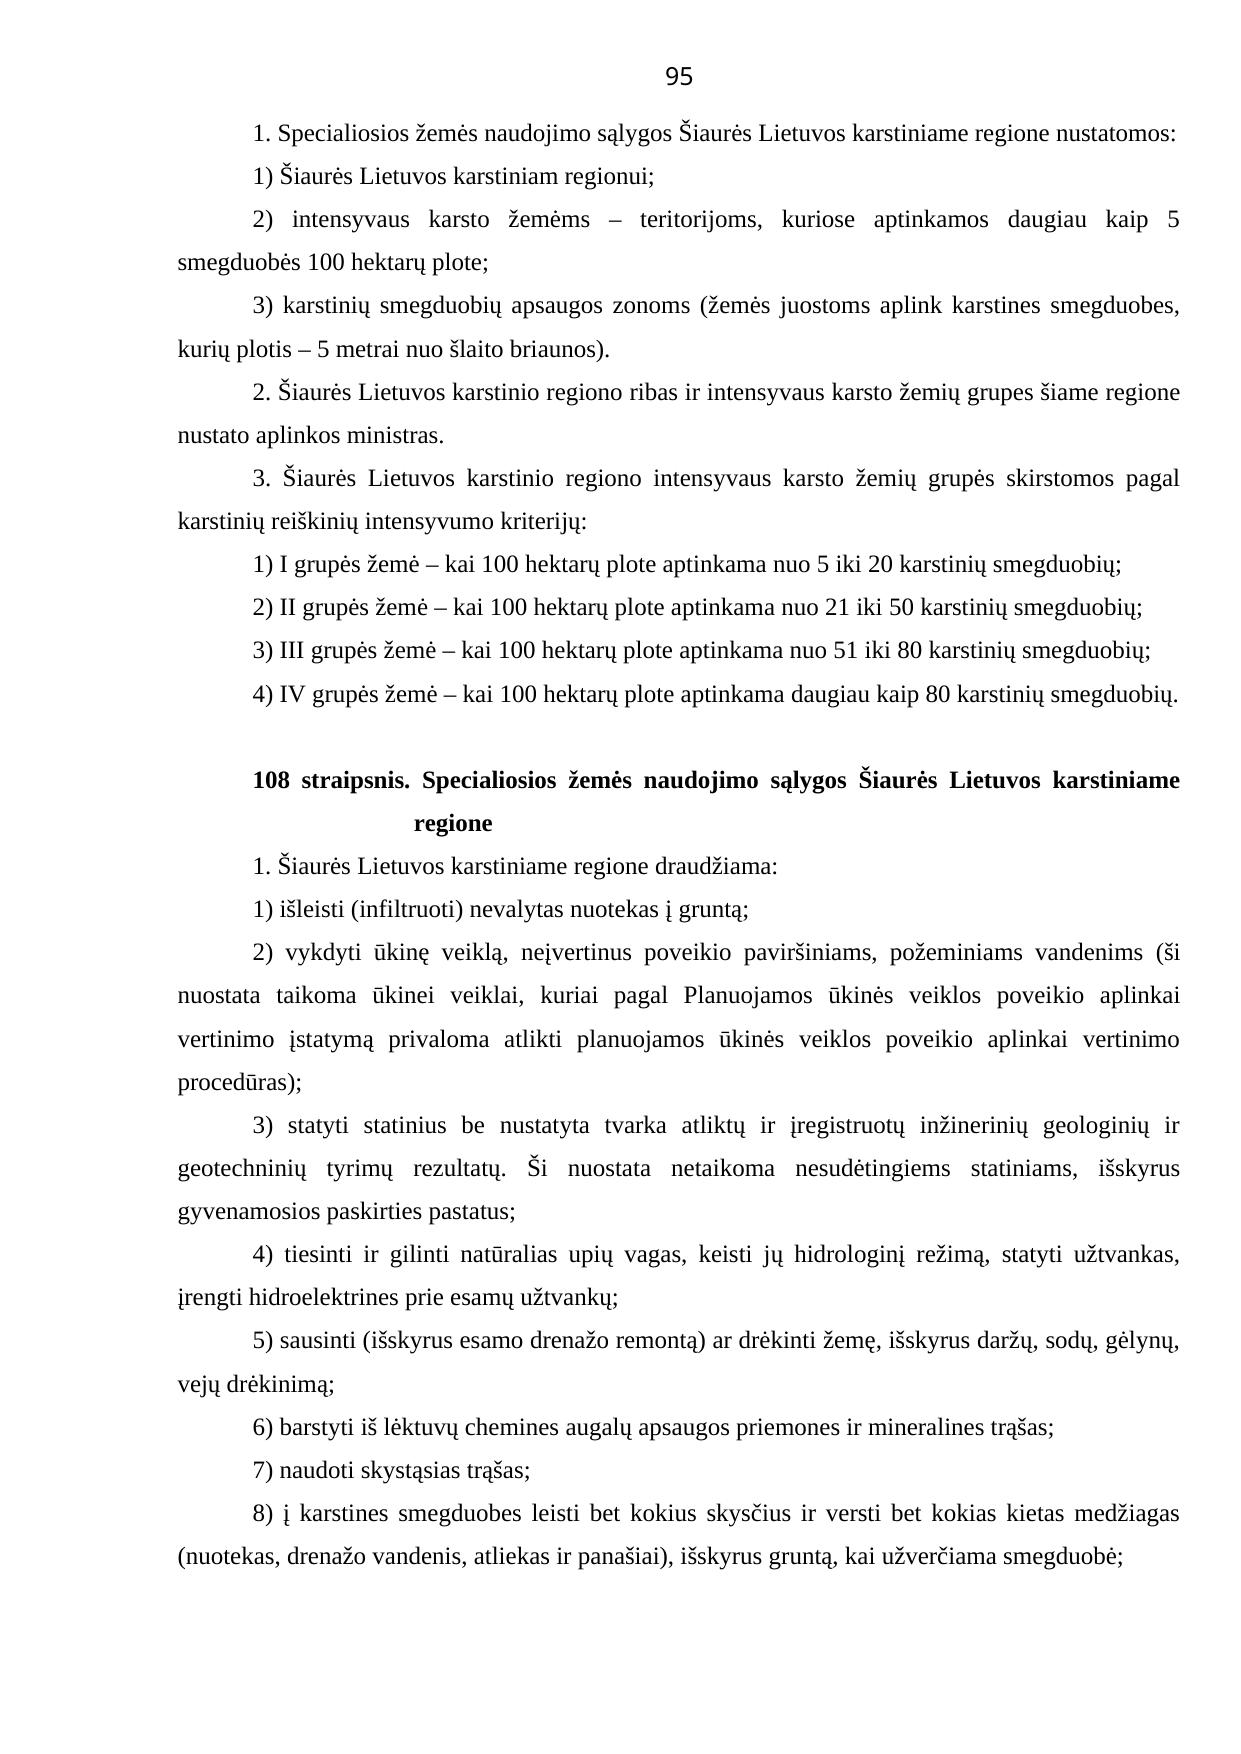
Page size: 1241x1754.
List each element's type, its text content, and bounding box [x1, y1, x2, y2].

text 5) sausinti (išskyrus esamo drenažo remontą) ar drėkinti žemę, išskyrus daržų, sodų, gėlynų, vejų drėkinimą; [177, 1326, 1181, 1397]
text 1) Šiaurės Lietuvos karstiniam regionui; [177, 161, 1181, 190]
text 7) naudoti skystąsias trąšas; [177, 1455, 1181, 1484]
text 4) tiesinti ir gilinti natūralias upių vagas, keisti jų hidrologinį režimą, statyti užtvankas, įrengti hidroelektrines prie esamų užtvankų; [177, 1239, 1181, 1311]
text 1. Šiaurės Lietuvos karstiniame regione draudžiama: [177, 851, 1181, 880]
text 2. Šiaurės Lietuvos karstinio regiono ribas ir intensyvaus karsto žemių grupes šiame regione nustato aplinkos ministras. [177, 377, 1181, 449]
text 3) karstinių smegduobių apsaugos zonoms (žemės juostoms aplink karstines smegduobes, kurių plotis – 5 metrai nuo šlaito briaunos). [177, 291, 1181, 362]
text 4) IV grupės žemė – kai 100 hektarų plote aptinkama daugiau kaip 80 karstinių smegduobių. [177, 679, 1181, 707]
text 1) I grupės žemė – kai 100 hektarų plote aptinkama nuo 5 iki 20 karstinių smegduobių; [177, 549, 1181, 578]
text 2) intensyvaus karsto žemėms – teritorijoms, kuriose aptinkamos daugiau kaip 5 smegduobės 100 hektarų plote; [177, 204, 1181, 276]
text 8) į karstines smegduobes leisti bet kokius skysčius ir versti bet kokias kietas medžiagas (nuotekas, drenažo vandenis, atliekas ir panašiai), išskyrus gruntą, kai užverčiama smegduobė; [177, 1498, 1181, 1570]
text 1) išleisti (infiltruoti) nevalytas nuotekas į gruntą; [177, 894, 1181, 923]
text 6) barstyti iš lėktuvų chemines augalų apsaugos priemones ir mineralines trąšas; [177, 1412, 1181, 1441]
text 2) vykdyti ūkinę veiklą, neįvertinus poveikio paviršiniams, požeminiams vandenims (ši nuostata taikoma ūkinei veiklai, kuriai pagal Planuojamos ūkinės veiklos poveikio aplinkai vertinimo įstatymą privaloma atlikti planuojamos ūkinės veiklos poveikio aplinkai vertinimo procedūras); [177, 937, 1181, 1096]
text 1. Specialiosios žemės naudojimo sąlygos Šiaurės Lietuvos karstiniame regione nustatomos: [177, 118, 1181, 147]
text 108 straipsnis. Specialiosios žemės naudojimo sąlygos Šiaurės Lietuvos karstiniame regione [252, 765, 1181, 837]
text 3) statyti statinius be nustatyta tvarka atliktų ir įregistruotų inžinerinių geologinių ir geotechninių tyrimų rezultatų. Ši nuostata netaikoma nesudėtingiems statiniams, išskyrus gyvenamosios paskirties pastatus; [177, 1110, 1181, 1225]
text 2) II grupės žemė – kai 100 hektarų plote aptinkama nuo 21 iki 50 karstinių smegduobių; [177, 592, 1181, 621]
text 3) III grupės žemė – kai 100 hektarų plote aptinkama nuo 51 iki 80 karstinių smegduobių; [177, 636, 1181, 664]
text 3. Šiaurės Lietuvos karstinio regiono intensyvaus karsto žemių grupės skirstomos pagal karstinių reiškinių intensyvumo kriterijų: [177, 463, 1181, 535]
